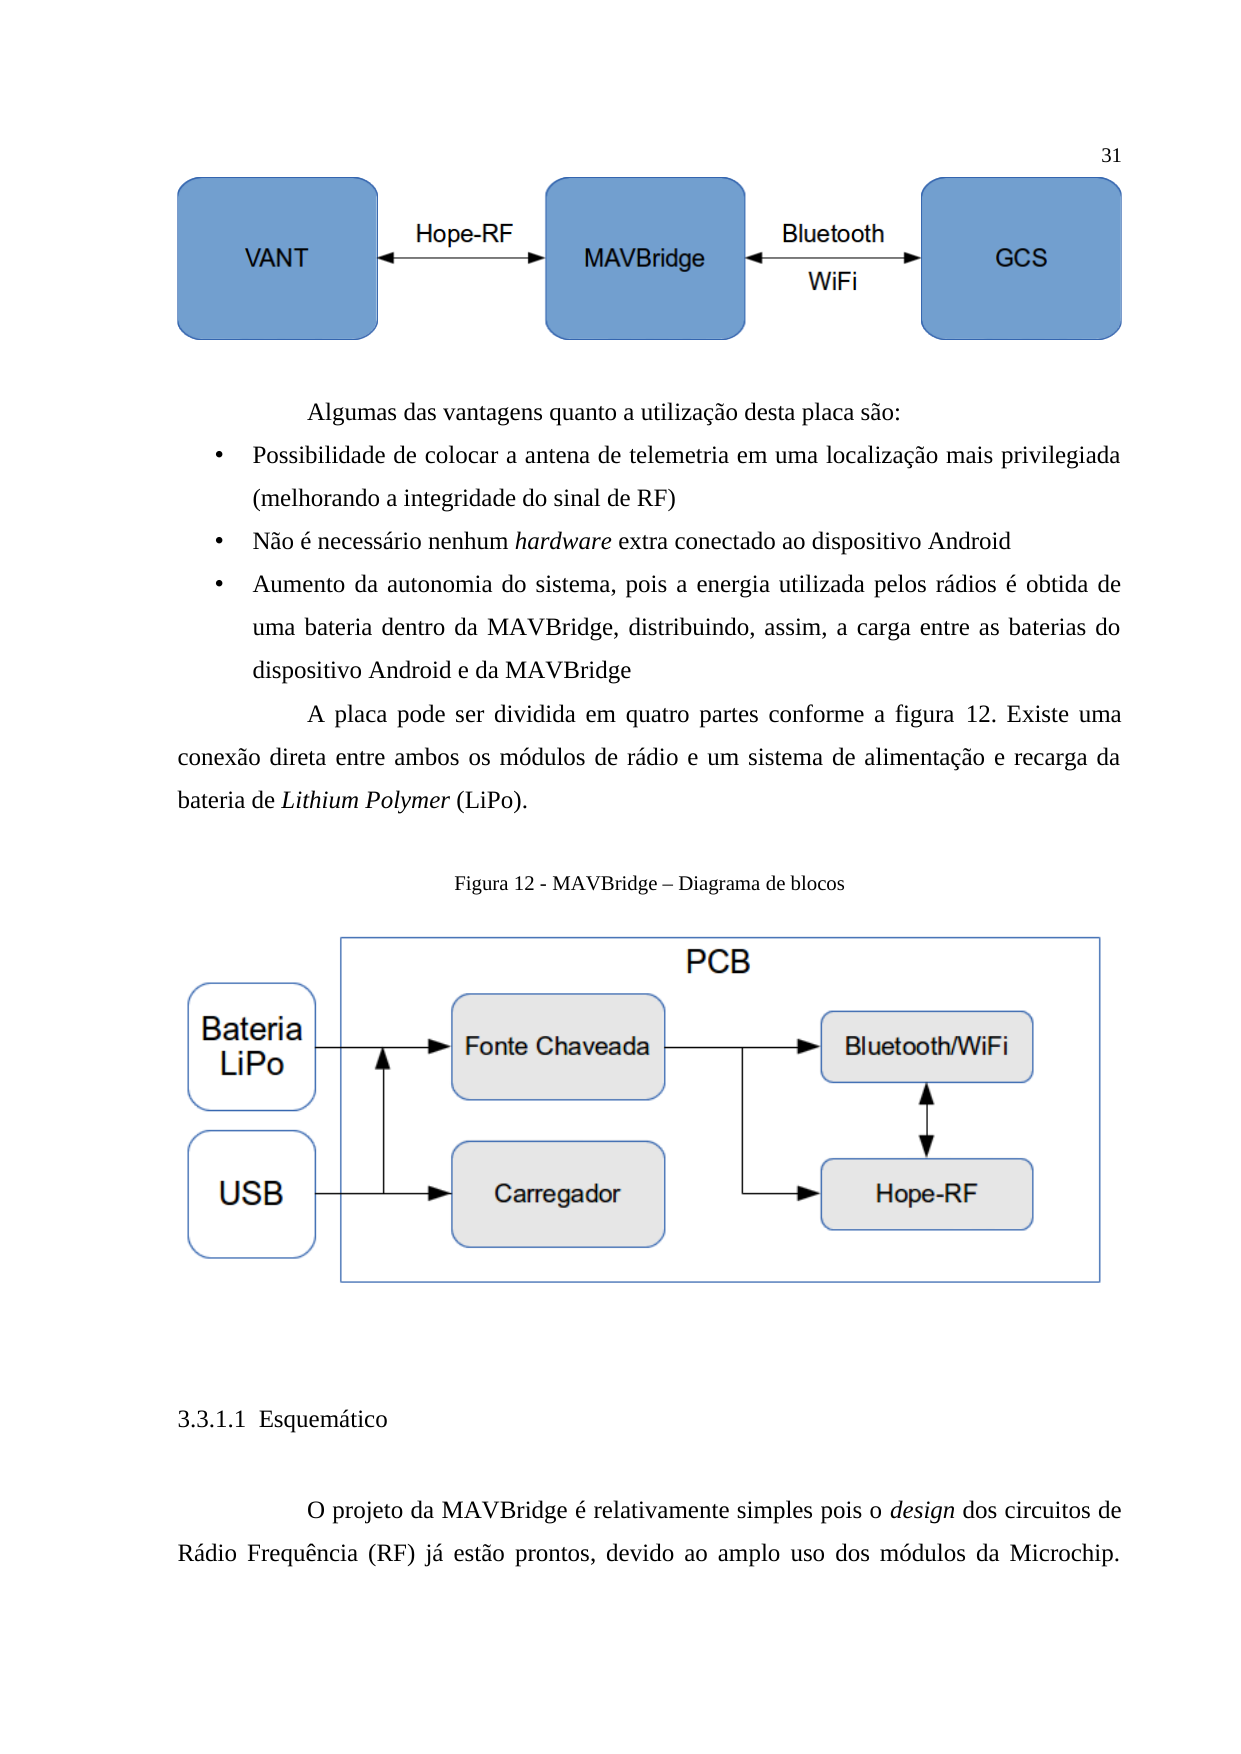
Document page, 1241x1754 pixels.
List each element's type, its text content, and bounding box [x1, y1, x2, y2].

picture [177, 909, 1122, 1299]
picture [177, 177, 1122, 340]
list Não é necessário nenhum hardware extra conectado ao dispositivo Android [215, 526, 1122, 555]
list MAVBridge – Diagrama de blocos [177, 871, 1122, 895]
text O projeto da MAVBridge é relativamente simples pois o design dos circuitos de Rádio Frequência (RF) já estão prontos, devido ao amplo uso dos módulos da Microchip. [177, 1495, 1122, 1567]
list Possibilidade de colocar a antena de telemetria em uma localização mais privilegiada (melhorando a integridade do sinal de RF) [215, 440, 1122, 512]
list Aumento da autonomia do sistema, pois a energia utilizada pelos rádios é obtida de uma bateria dentro da MAVBridge, distribuindo, assim, a carga entre as baterias do dispositivo Android e da MAVBridge [215, 569, 1122, 684]
subtitle Esquemático [177, 1404, 1122, 1433]
text Algumas das vantagens quanto a utilização desta placa são: [177, 397, 1122, 426]
text A placa pode ser dividida em quatro partes conforme a figura 12. Existe uma conexão direta entre ambos os módulos de rádio e um sistema de alimentação e recarga da bateria de Lithium Polymer (LiPo). [177, 699, 1122, 814]
